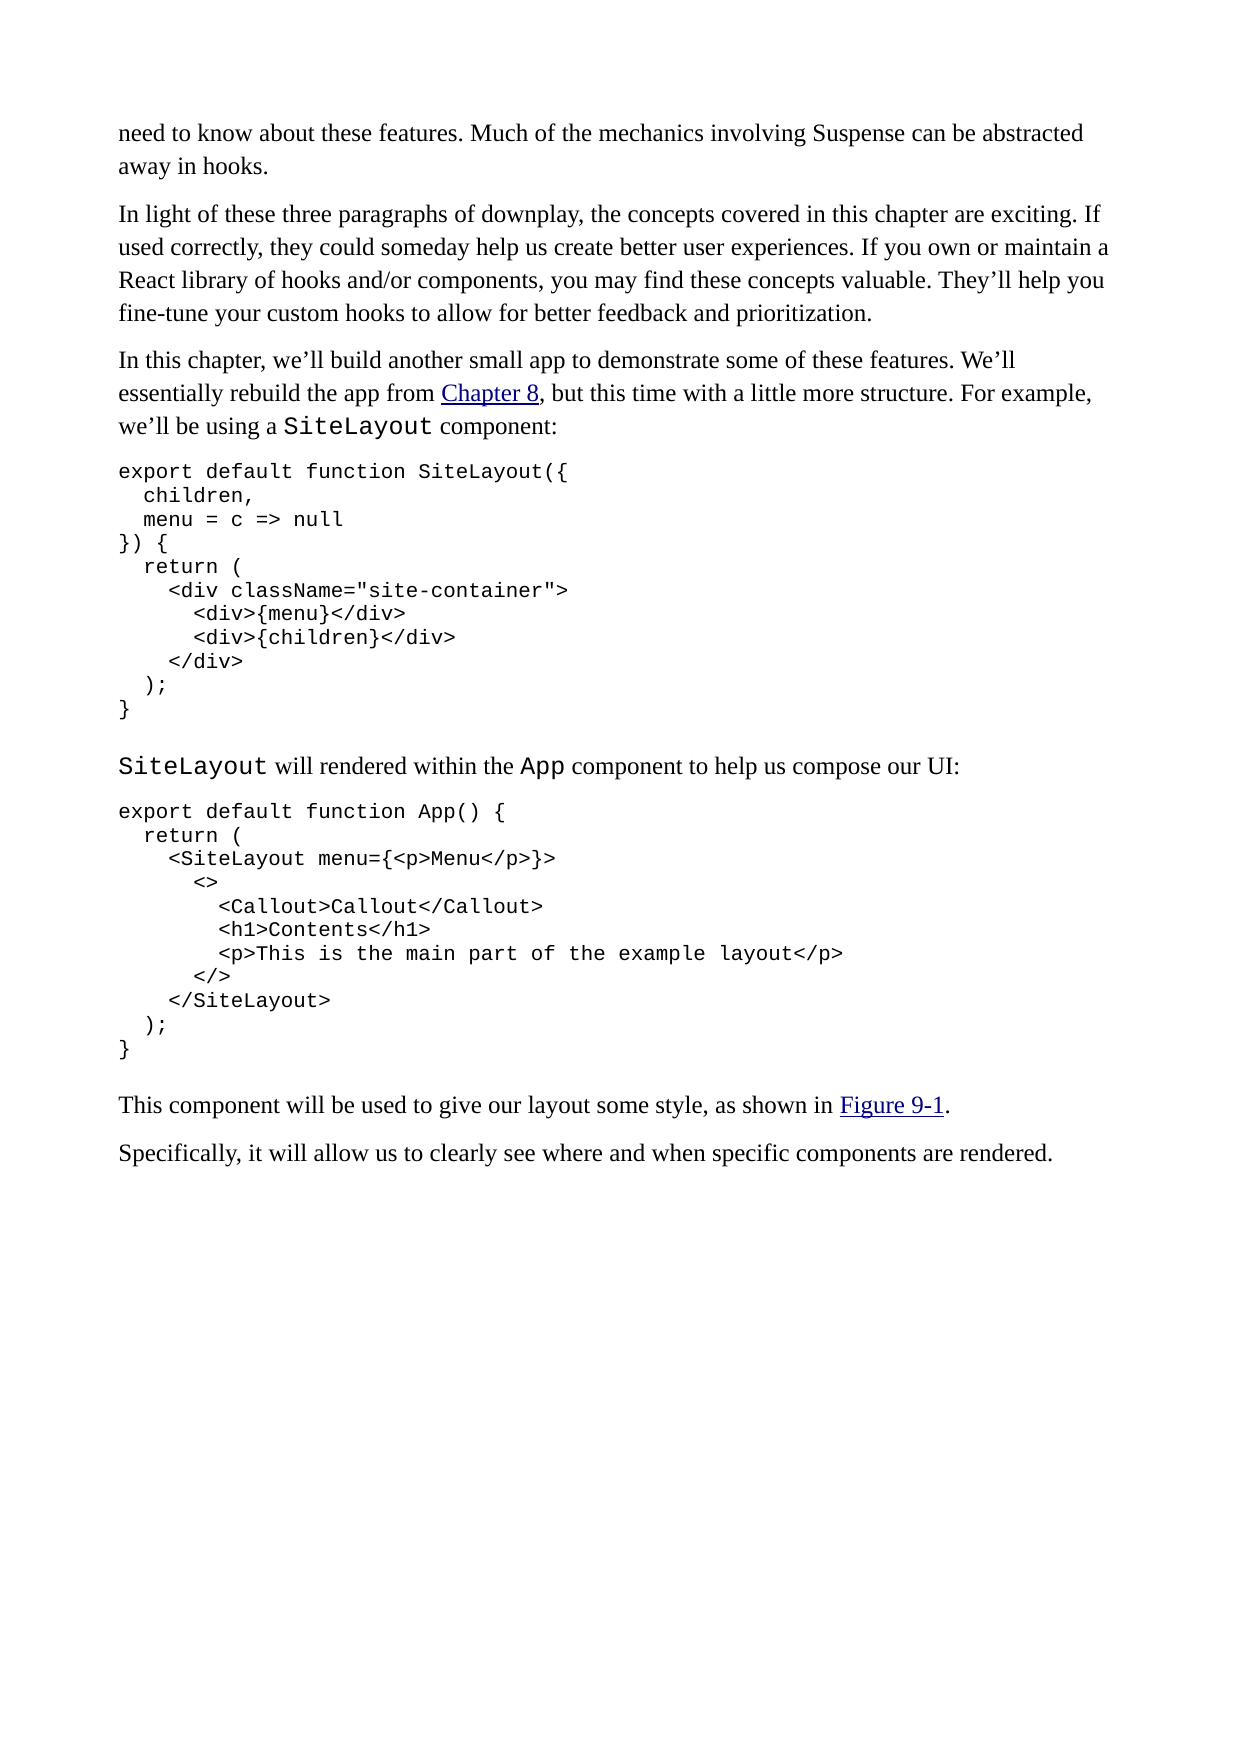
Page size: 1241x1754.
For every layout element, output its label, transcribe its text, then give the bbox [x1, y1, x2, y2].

text ); [118, 674, 1122, 698]
text In this chapter, we’ll build another small app to demonstrate some of these features. We’ll essentially rebuild the app from Chapter 8, but this time with a little more structure. For example, we’ll be using a SiteLayout component: [118, 345, 1122, 442]
text </SiteLayout> [118, 990, 1122, 1014]
text export default function App() { [118, 801, 1122, 825]
text In light of these three paragraphs of downplay, the concepts covered in this chapter are exciting. If used correctly, they could someday help us create better user experiences. If you own or maintain a React library of hooks and/or components, you may find these concepts valuable. They’ll help you fine-tune your custom hooks to allow for better feedback and prioritization. [118, 199, 1122, 327]
text Specifically, it will allow us to clearly see where and when specific components are rendered. [118, 1138, 1122, 1167]
text SiteLayout will rendered within the App component to help us compose our UI: [118, 751, 1122, 782]
text </> [118, 967, 1122, 990]
text return ( [118, 825, 1122, 848]
text </div> [118, 651, 1122, 674]
text <div className="site-container"> [118, 580, 1122, 603]
text <p>This is the main part of the example layout</p> [118, 943, 1122, 967]
text menu = c => null [118, 509, 1122, 532]
text <Callout>Callout</Callout> [118, 896, 1122, 919]
text need to know about these features. Much of the mechanics involving Suspense can be abstracted away in hooks. [118, 118, 1122, 180]
text } [118, 698, 1122, 722]
text } [118, 1037, 1122, 1061]
text <SiteLayout menu={<p>Menu</p>}> [118, 848, 1122, 872]
text export default function SiteLayout({ [118, 461, 1122, 485]
text <div>{children}</div> [118, 627, 1122, 651]
text <h1>Contents</h1> [118, 919, 1122, 943]
text return ( [118, 556, 1122, 580]
text }) { [118, 532, 1122, 556]
text This component will be used to give our layout some style, as shown in Figure 9-1. [118, 1091, 1122, 1119]
text children, [118, 485, 1122, 509]
text <div>{menu}</div> [118, 603, 1122, 627]
text <> [118, 872, 1122, 896]
text ); [118, 1014, 1122, 1037]
